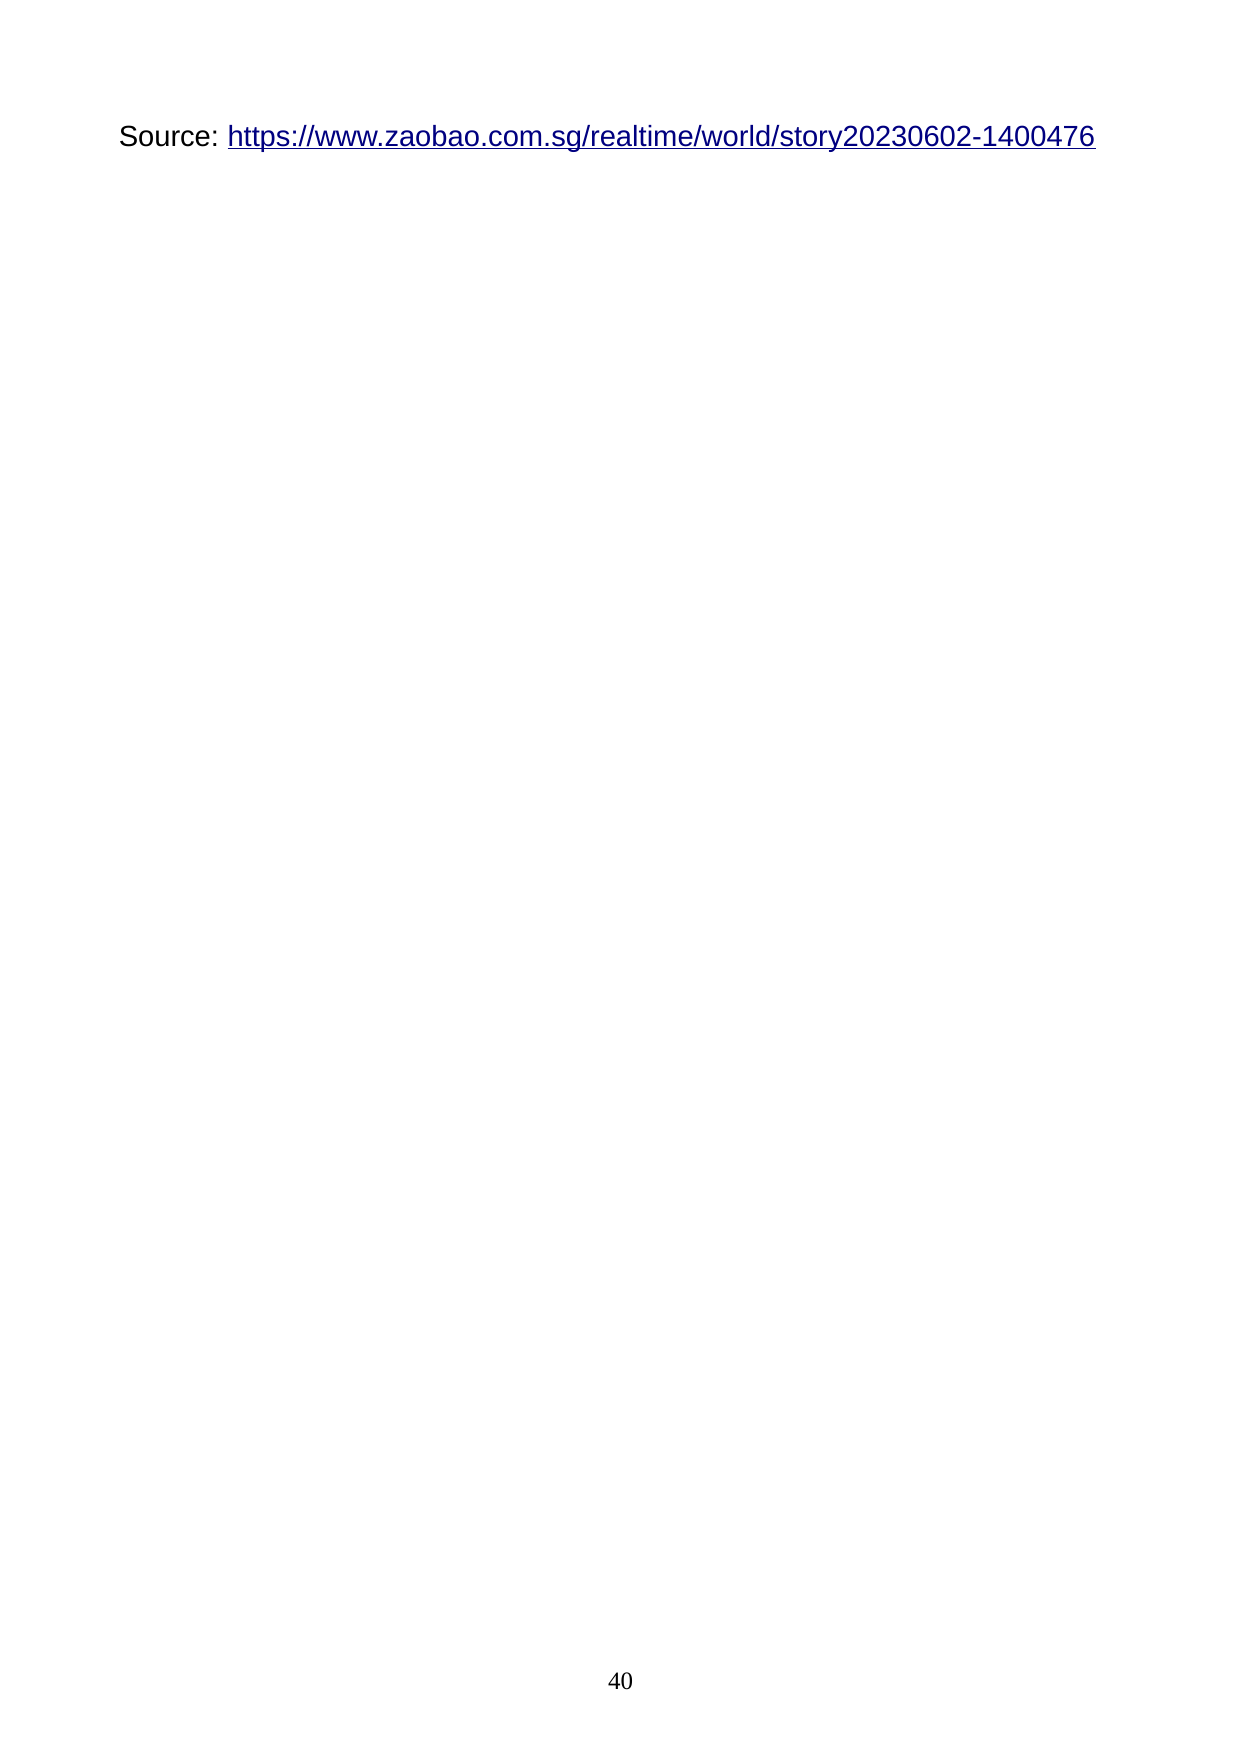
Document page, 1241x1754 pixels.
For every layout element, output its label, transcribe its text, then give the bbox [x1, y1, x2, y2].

text Source: https://www.zaobao.com.sg/realtime/world/story20230602-1400476 [118, 118, 1122, 152]
